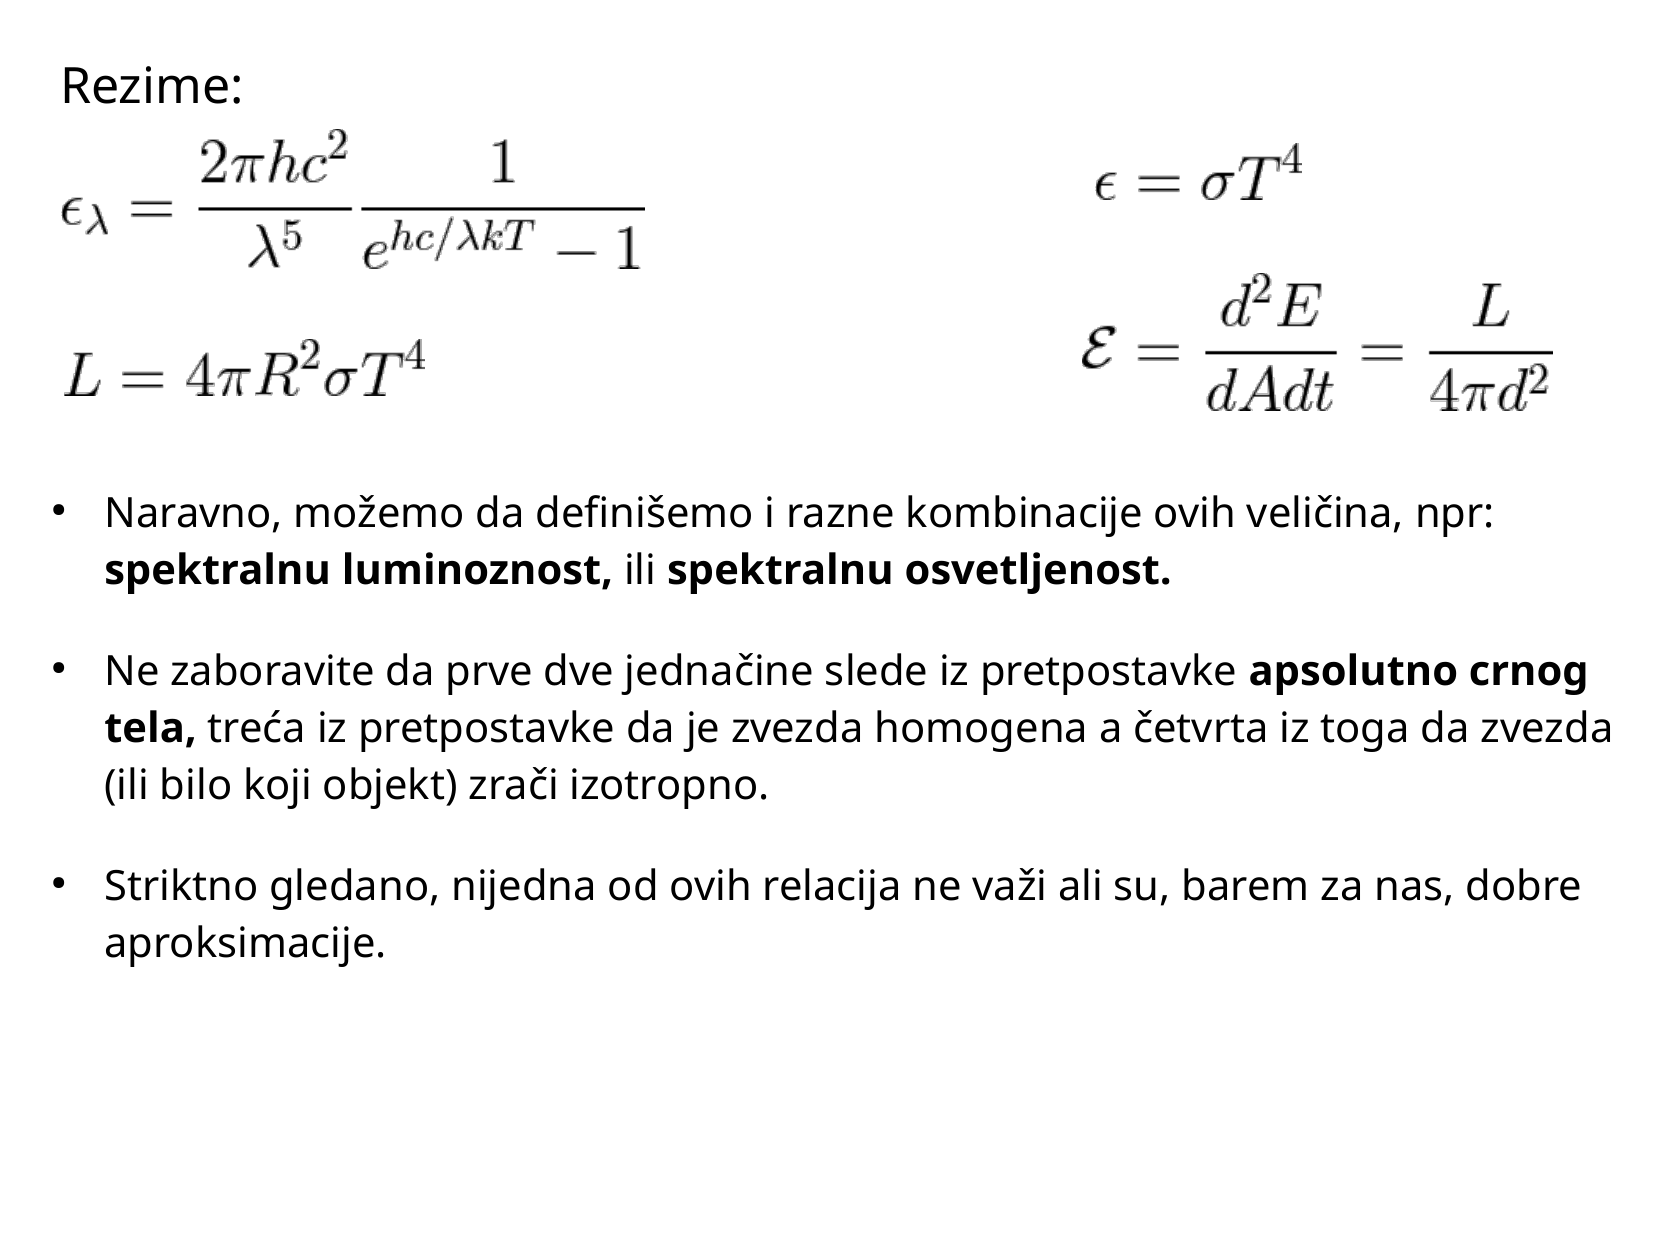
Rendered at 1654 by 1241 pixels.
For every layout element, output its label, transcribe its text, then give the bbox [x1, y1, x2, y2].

picture [63, 339, 425, 396]
picture [1082, 273, 1553, 411]
picture [1095, 143, 1302, 200]
list Naravno, možemo da definišemo i razne kombinacije ovih veličina, npr: spektralnu luminoznost, ili spektralnu osvetljenost. Ne zaboravite da prve dve jednačine slede iz pretpostavke apsolutno crnog tela, treća iz pretpostavke da je zvezda homogena a četvrta iz toga da zvezda (ili bilo koji objekt) zrači izotropno. Striktno gledano, nijedna od ovih relacija ne važi ali su, barem za nas, dobre aproksimacije. [33, 482, 1623, 1199]
picture [61, 129, 645, 270]
title Rezime: [59, 17, 1648, 150]
